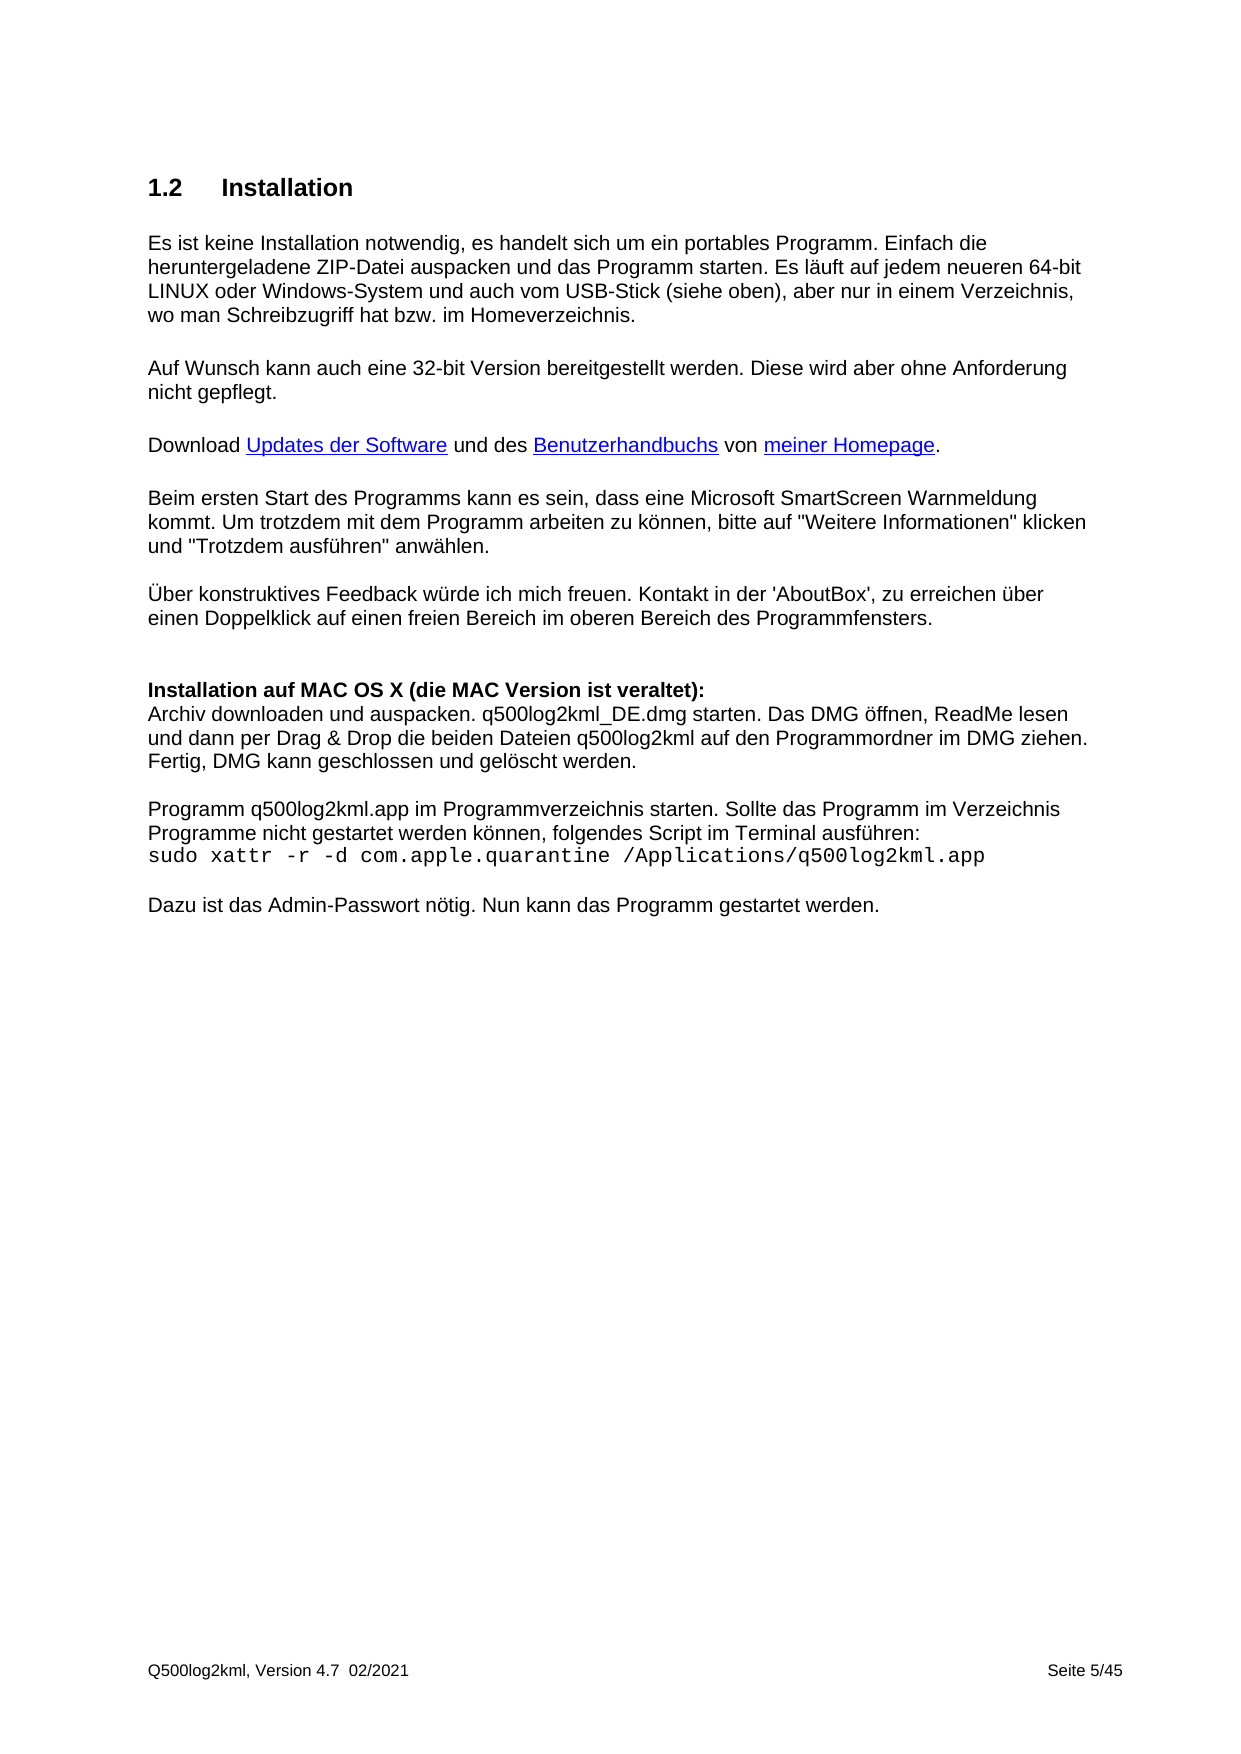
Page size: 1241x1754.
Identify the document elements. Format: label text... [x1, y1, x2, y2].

text Beim ersten Start des Programms kann es sein, dass eine Microsoft SmartScreen Warnmeldung kommt. Um trotzdem mit dem Programm arbeiten zu können, bitte auf "Weitere Informationen" klicken und "Trotzdem ausführen" anwählen. [148, 486, 1093, 558]
text sudo xattr -r -d com.apple.quarantine /Applications/q500log2kml.app [148, 845, 1093, 869]
text Programm q500log2kml.app im Programmverzeichnis starten. Sollte das Programm im Verzeichnis Programme nicht gestartet werden können, folgendes Script im Terminal ausführen: [148, 797, 1093, 845]
text Dazu ist das Admin-Passwort nötig. Nun kann das Programm gestartet werden. [148, 893, 1093, 917]
text Es ist keine Installation notwendig, es handelt sich um ein portables Programm. Einfach die heruntergeladene ZIP-Datei auspacken und das Programm starten. Es läuft auf jedem neueren 64-bit LINUX oder Windows-System und auch vom USB-Stick (siehe oben), aber nur in einem Verzeichnis, wo man Schreibzugriff hat bzw. im Homeverzeichnis. [148, 231, 1093, 326]
text Über konstruktives Feedback würde ich mich freuen. Kontakt in der 'AboutBox', zu erreichen über einen Doppelklick auf einen freien Bereich im oberen Bereich des Programmfensters. [148, 582, 1093, 629]
text Download Updates der Software und des Benutzerhandbuchs von meiner Homepage. [148, 433, 1093, 457]
text Archiv downloaden und auspacken. q500log2kml_DE.dmg starten. Das DMG öffnen, ReadMe lesen und dann per Drag & Drop die beiden Dateien q500log2kml auf den Programmordner im DMG ziehen. Fertig, DMG kann geschlossen und gelöscht werden. [148, 701, 1093, 773]
text Auf Wunsch kann auch eine 32-bit Version bereitgestellt werden. Diese wird aber ohne Anforderung nicht gepflegt. [148, 356, 1093, 403]
subtitle Installation [148, 173, 1093, 201]
text Installation auf MAC OS X (die MAC Version ist veraltet): [148, 677, 1093, 701]
